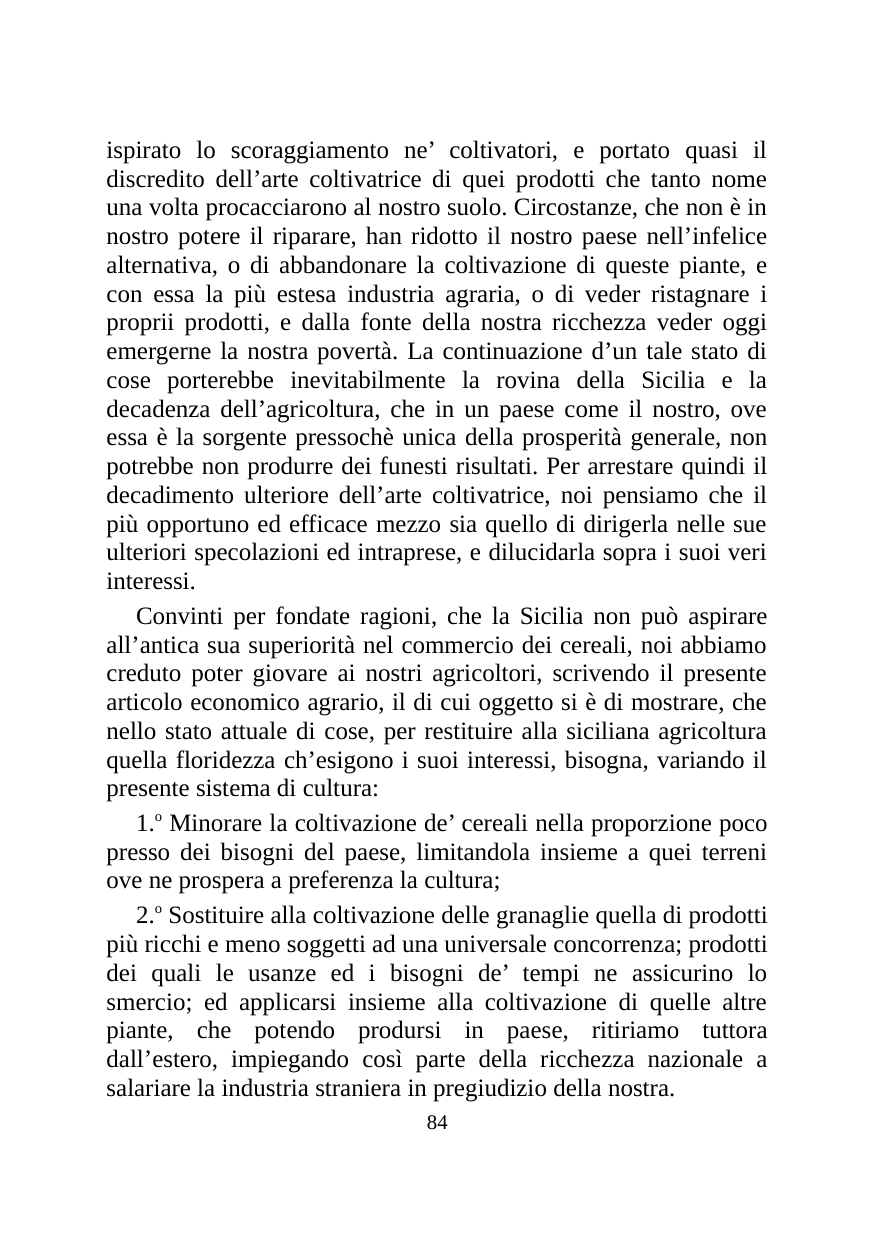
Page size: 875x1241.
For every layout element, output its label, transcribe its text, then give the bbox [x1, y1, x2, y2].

text ispirato lo scoraggiamento ne’ coltivatori, e portato quasi il discredito dell’arte coltivatrice di quei prodotti che tanto nome una volta procacciarono al nostro suolo. Circostanze, che non è in nostro potere il riparare, han ridotto il nostro paese nell’infelice alternativa, o di abbandonare la coltivazione di queste piante, e con essa la più estesa industria agraria, o di veder ristagnare i proprii prodotti, e dalla fonte della nostra ricchezza veder oggi emergerne la nostra povertà. La continuazione d’un tale stato di cose porterebbe inevitabilmente la rovina della Sicilia e la decadenza dell’agricoltura, che in un paese come il nostro, ove essa è la sorgente pressochè unica della prosperità generale, non potrebbe non produrre dei funesti risultati. Per arrestare quindi il decadimento ulteriore dell’arte coltivatrice, noi pensiamo che il più opportuno ed efficace mezzo sia quello di dirigerla nelle sue ulteriori specolazioni ed intraprese, e dilucidarla sopra i suoi veri interessi. [106, 135, 768, 595]
text 2.o Sostituire alla coltivazione delle granaglie quella di prodotti più ricchi e meno soggetti ad una universale concorrenza; prodotti dei quali le usanze ed i bisogni de’ tempi ne assicurino lo smercio; ed applicarsi insieme alla coltivazione di quelle altre piante, che potendo prodursi in paese, ritiriamo tuttora dall’estero, impiegando così parte della ricchezza nazionale a salariare la industria straniera in pregiudizio della nostra. [106, 900, 768, 1102]
text 1.o Minorare la coltivazione de’ cereali nella proporzione poco presso dei bisogni del paese, limitandola insieme a quei terreni ove ne prospera a preferenza la cultura; [106, 808, 768, 894]
text Convinti per fondate ragioni, che la Sicilia non può aspirare all’antica sua superiorità nel commercio dei cereali, noi abbiamo creduto poter giovare ai nostri agricoltori, scrivendo il presente articolo economico agrario, il di cui oggetto si è di mostrare, che nello stato attuale di cose, per restituire alla siciliana agricoltura quella floridezza ch’esigono i suoi interessi, bisogna, variando il presente sistema di cultura: [106, 601, 768, 802]
